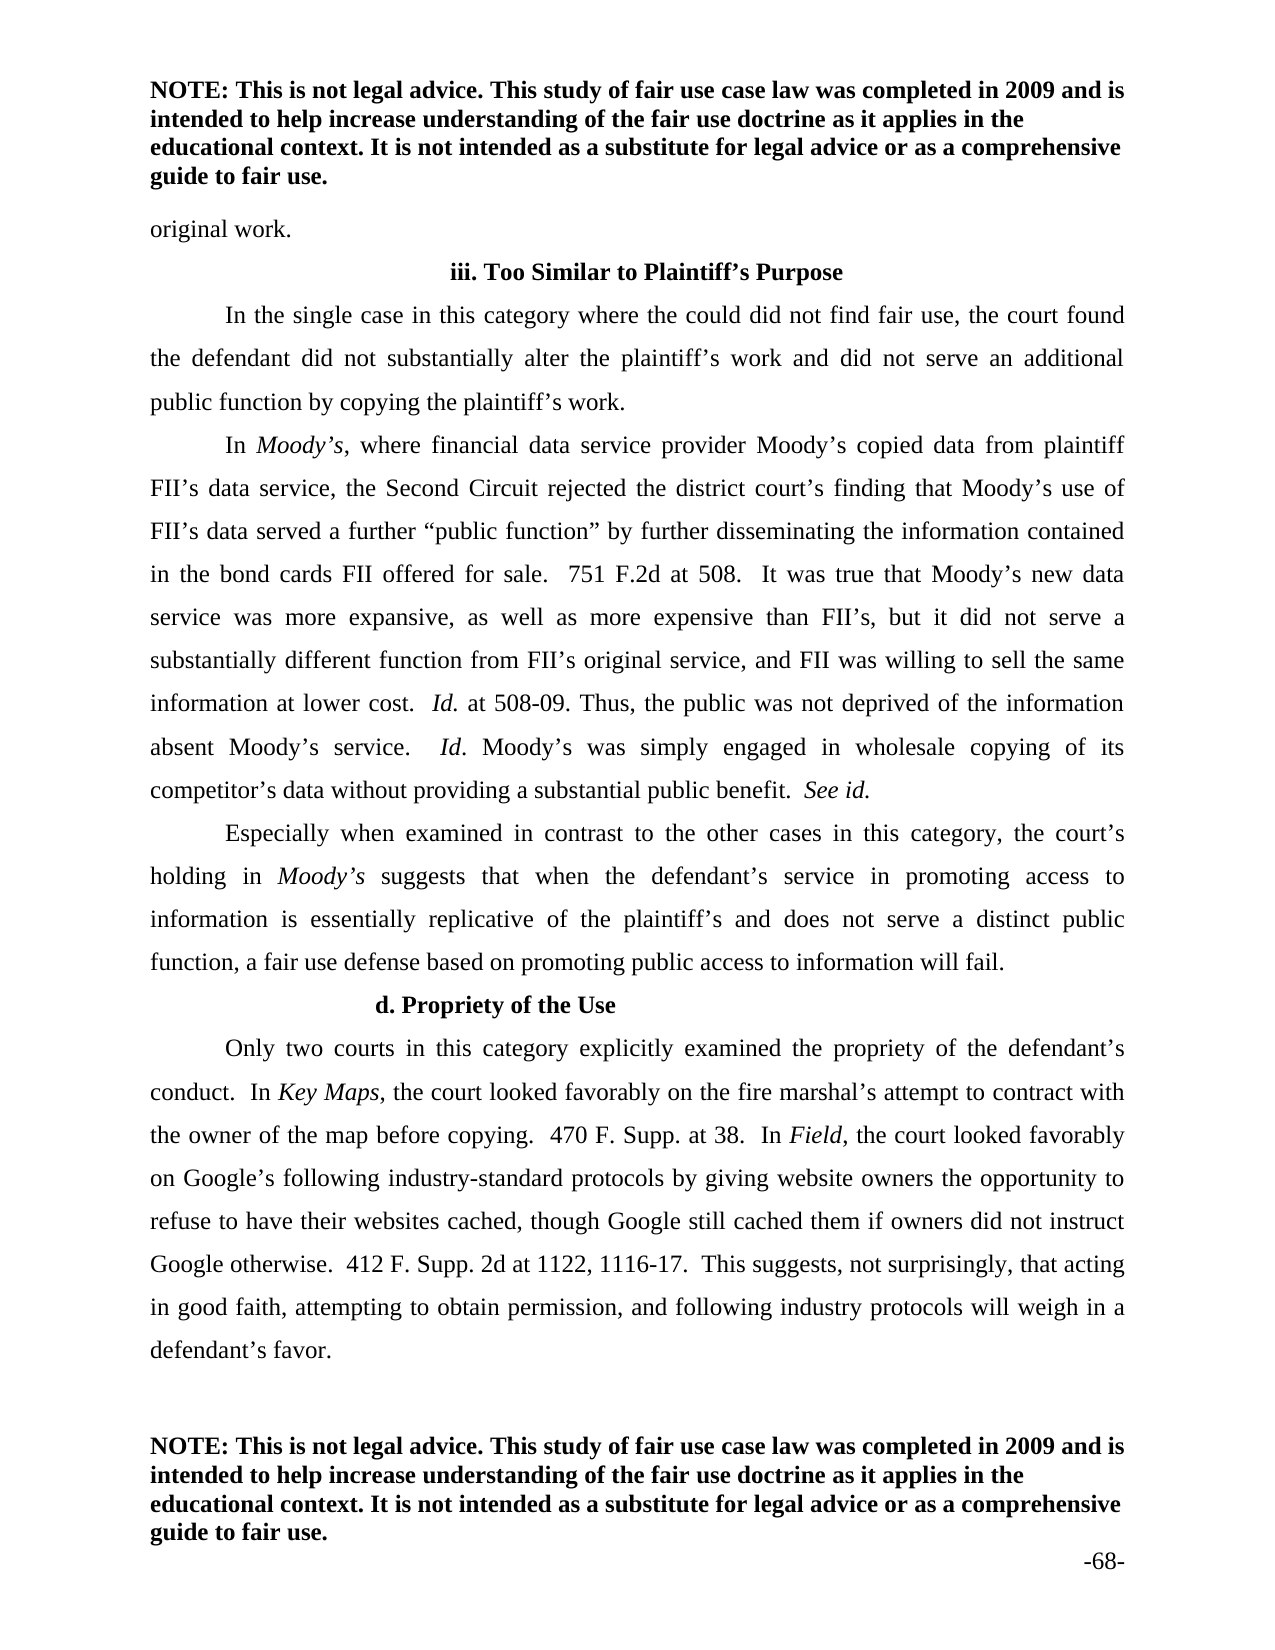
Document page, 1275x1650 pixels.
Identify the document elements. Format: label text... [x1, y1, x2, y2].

text Only two courts in this category explicitly examined the propriety of the defendant’s conduct. In Key Maps, the court looked favorably on the fire marshal’s attempt to contract with the owner of the map before copying. 470 F. Supp. at 38. In Field, the court looked favorably on Google’s following industry-standard protocols by giving website owners the opportunity to refuse to have their websites cached, though Google still cached them if owners did not instruct Google otherwise. 412 F. Supp. 2d at 1122, 1116-17. This suggests, not surprisingly, that acting in good faith, attempting to obtain permission, and following industry protocols will weigh in a defendant’s favor. [150, 1033, 1125, 1364]
text In the single case in this category where the could did not find fair use, the court found the defendant did not substantially alter the plaintiff’s work and did not serve an additional public function by copying the plaintiff’s work. [150, 300, 1125, 415]
text Especially when examined in contrast to the other cases in this category, the court’s holding in Moody’s suggests that when the defendant’s service in promoting access to information is essentially replicative of the plaintiff’s and does not serve a distinct public function, a fair use defense based on promoting public access to information will fail. [150, 818, 1125, 976]
text original work. [150, 214, 1125, 243]
text In Moody’s, where financial data service provider Moody’s copied data from plaintiff FII’s data service, the Second Circuit rejected the district court’s finding that Moody’s use of FII’s data served a further “public function” by further disseminating the information contained in the bond cards FII offered for sale. 751 F.2d at 508. It was true that Moody’s new data service was more expansive, as well as more expensive than FII’s, but it did not serve a substantially different function from FII’s original service, and FII was willing to sell the same information at lower cost. Id. at 508-09. Thus, the public was not deprived of the information absent Moody’s service. Id. Moody’s was simply engaged in wholesale copying of its competitor’s data without providing a substantial public benefit. See id. [150, 430, 1125, 803]
subtitle d. Propriety of the Use [375, 990, 1125, 1019]
subtitle iii. Too Similar to Plaintiff’s Purpose [450, 257, 1125, 286]
